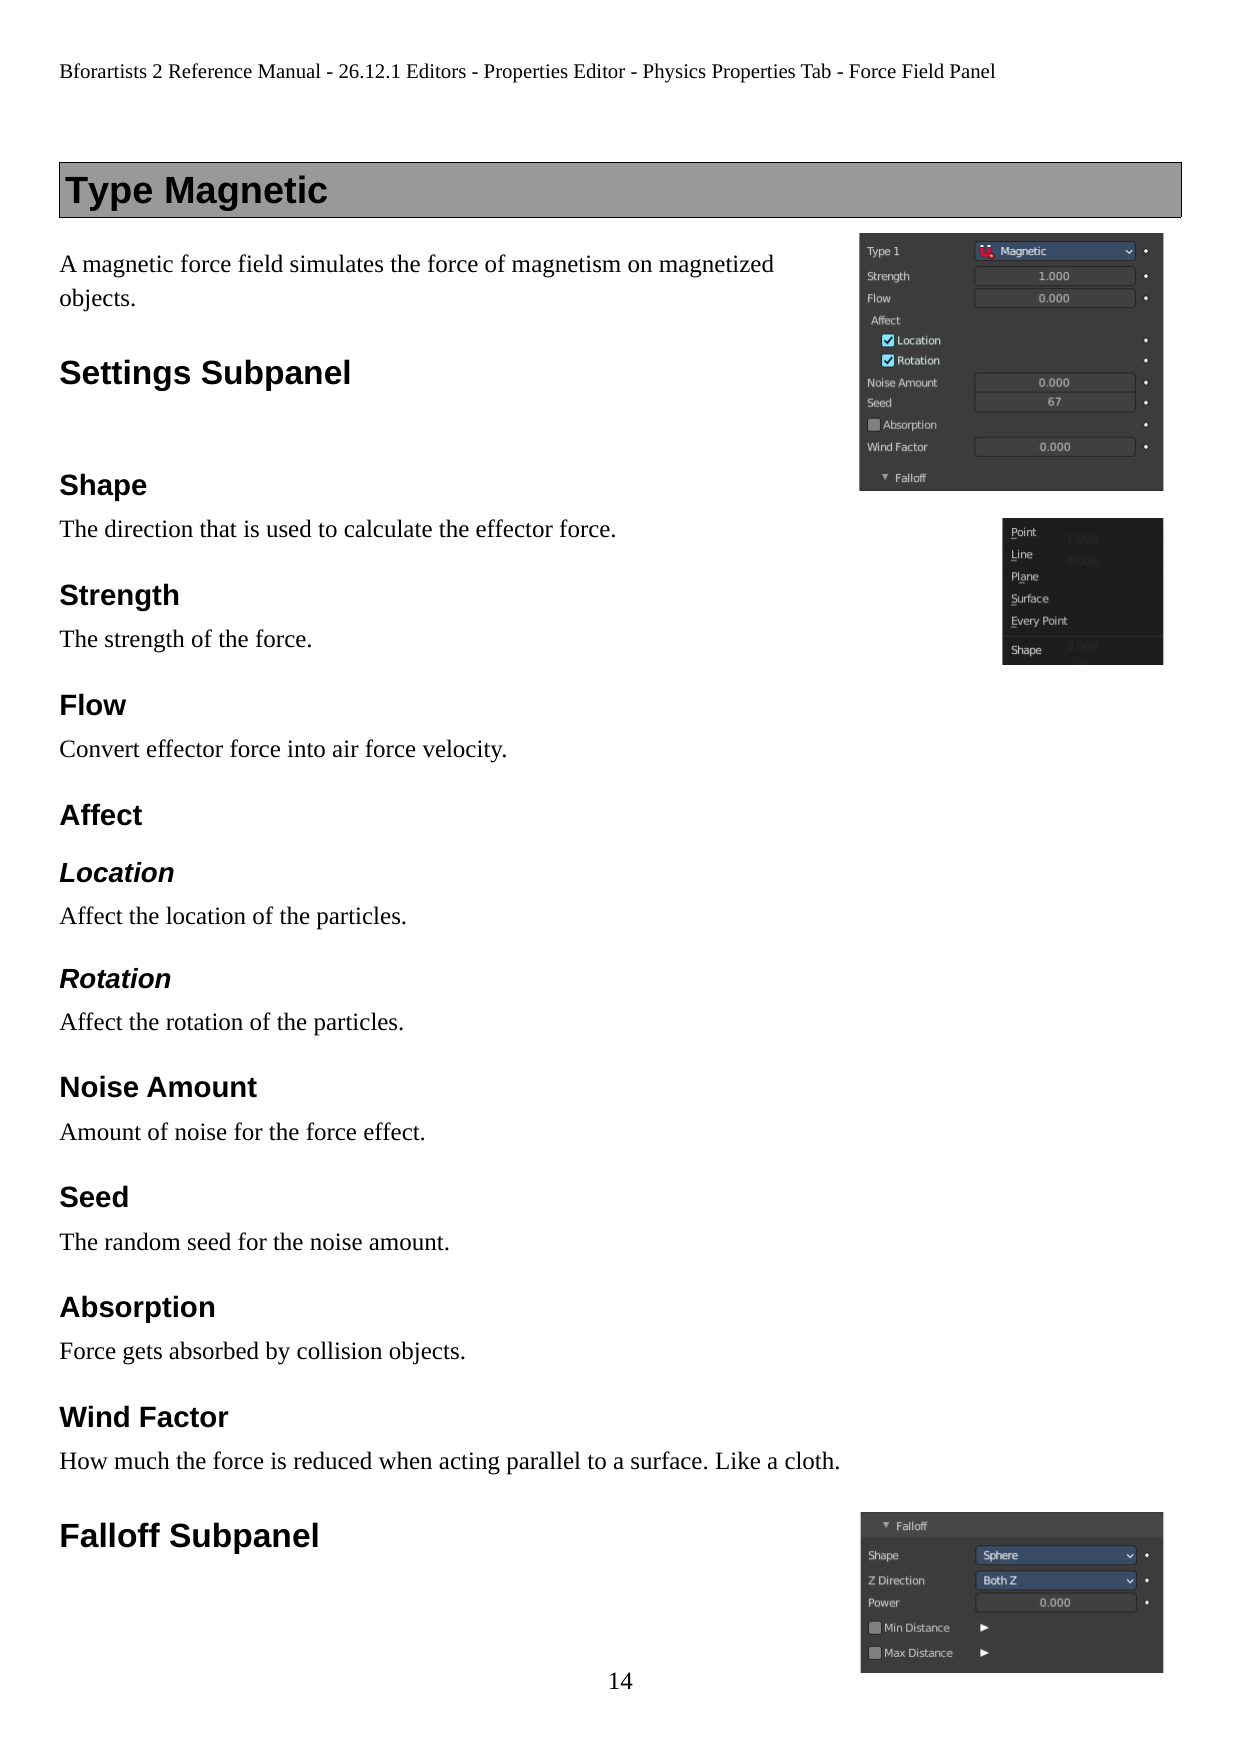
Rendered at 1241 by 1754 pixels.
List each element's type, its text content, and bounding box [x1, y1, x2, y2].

text Force gets absorbed by collision objects. [59, 1336, 1181, 1365]
text How much the force is reduced when acting parallel to a surface. Like a cloth. [59, 1446, 1181, 1475]
subtitle Affect [59, 798, 1181, 831]
subtitle Strength [59, 578, 1002, 612]
subtitle [1164, 1516, 1181, 1555]
text Affect the location of the particles. [59, 901, 1181, 929]
subtitle Seed [59, 1180, 1181, 1214]
subtitle [1164, 353, 1181, 392]
text The strength of the force. [59, 624, 1002, 653]
subtitle Shape [59, 468, 1181, 502]
text The direction that is used to calculate the effector force. [59, 514, 1181, 543]
subtitle Settings Subpanel [59, 353, 859, 392]
subtitle Location [59, 856, 1181, 888]
text A magnetic force field simulates the force of magnetism on magnetized objects. [59, 249, 859, 312]
subtitle Wind Factor [59, 1400, 1181, 1434]
subtitle Flow [59, 688, 1181, 722]
picture [860, 1512, 1164, 1673]
subtitle Falloff Subpanel [59, 1516, 860, 1555]
subtitle [1164, 578, 1181, 612]
table_header Type Magnetic [60, 163, 1181, 217]
text The random seed for the noise amount. [59, 1227, 1181, 1255]
text Affect the rotation of the particles. [59, 1007, 1181, 1036]
text Convert effector force into air force velocity. [59, 734, 1181, 763]
subtitle Rotation [59, 962, 1181, 994]
picture [859, 233, 1164, 491]
picture [1002, 518, 1164, 665]
subtitle Noise Amount [59, 1070, 1181, 1104]
subtitle Absorption [59, 1290, 1181, 1324]
text Amount of noise for the force effect. [59, 1117, 1181, 1145]
